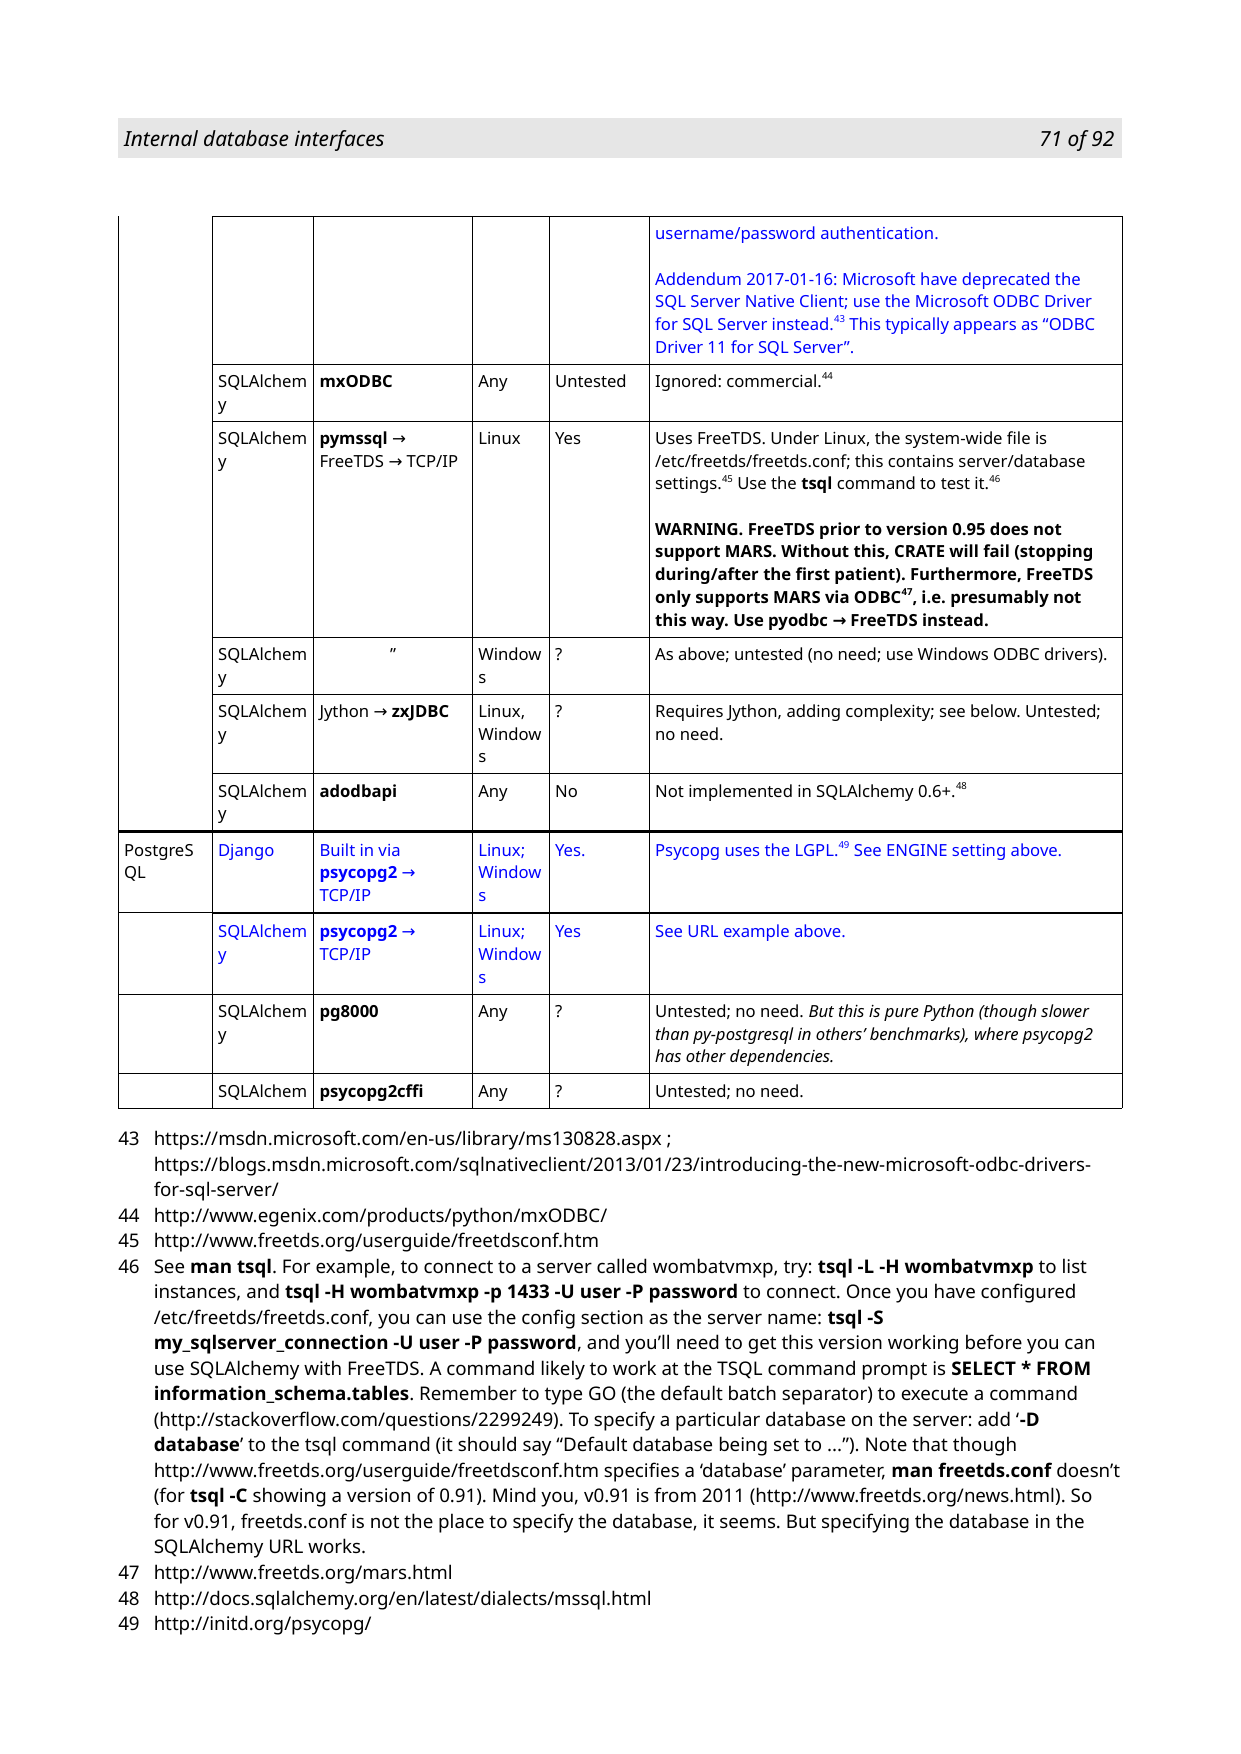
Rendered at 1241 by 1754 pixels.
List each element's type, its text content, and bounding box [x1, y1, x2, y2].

table_cell [119, 421, 212, 637]
table_cell Any [473, 774, 549, 830]
table_cell SQLAlchemy [213, 995, 313, 1073]
table_cell Untested; no need. [650, 1074, 1122, 1108]
table_cell Yes [550, 422, 649, 637]
table_cell ? [550, 995, 649, 1073]
table_cell [119, 364, 212, 421]
table_cell Built in via psycopg2 → TCP/IP [314, 833, 472, 912]
table_cell Linux, Windows [473, 695, 549, 773]
table_cell ? [550, 695, 649, 773]
table_cell Any [473, 1074, 549, 1108]
table_cell psycopg2 → TCP/IP [314, 914, 472, 994]
table_cell [119, 694, 212, 773]
table_cell [119, 773, 212, 830]
table_cell SQLAlchemy [213, 365, 313, 421]
table_cell Requires Jython, adding complexity; see below. Untested; no need. [650, 695, 1122, 773]
table_cell [119, 216, 212, 364]
table_cell Jython → zxJDBC [314, 695, 472, 773]
table_cell Psycopg uses the LGPL. See ENGINE setting above. [650, 833, 1122, 912]
table_cell Any [473, 995, 549, 1073]
table_cell username/password authentication. Addendum 2017-01-16: Microsoft have deprecated the SQL Server Native Client; use the Microsoft ODBC Driver for SQL Server instead. This typically appears as “ODBC Driver 11 for SQL Server”. [650, 217, 1122, 364]
table_cell ? [550, 1074, 649, 1108]
table_cell SQLAlchem [213, 1074, 313, 1108]
table_cell SQLAlchemy [213, 695, 313, 773]
table_cell Not implemented in SQLAlchemy 0.6+. [650, 774, 1122, 830]
table_cell SQLAlchemy [213, 638, 313, 694]
table_cell Untested; no need. But this is pure Python (though slower than py-postgresql in others’ benchmarks), where psycopg2 has other dependencies. [650, 995, 1122, 1073]
table_cell ” [314, 638, 472, 694]
table_cell PostgreSQL [119, 833, 212, 912]
table_cell Django [213, 833, 313, 912]
table_cell psycopg2cffi [314, 1074, 472, 1108]
table_cell Linux; Windows [473, 833, 549, 912]
table_cell Linux; Windows [473, 914, 549, 994]
table_cell Uses FreeTDS. Under Linux, the system-wide file is /etc/freetds/freetds.conf; this contains server/database settings. Use the tsql command to test it. WARNING. FreeTDS prior to version 0.95 does not support MARS. Without this, CRATE will fail (stopping during/after the first patient). Furthermore, FreeTDS only supports MARS via ODBC, i.e. presumably not this way. Use pyodbc → FreeTDS instead. [650, 422, 1122, 637]
table_cell [550, 217, 649, 364]
table_cell As above; untested (no need; use Windows ODBC drivers). [650, 638, 1122, 694]
table_cell Ignored: commercial. [650, 365, 1122, 421]
table_cell Any [473, 365, 549, 421]
table_cell SQLAlchemy [213, 774, 313, 830]
table_cell Windows [473, 638, 549, 694]
table_cell Untested [550, 365, 649, 421]
table_cell SQLAlchemy [213, 422, 313, 637]
table_cell [314, 217, 472, 364]
table_cell [119, 995, 212, 1073]
table_cell See URL example above. [650, 914, 1122, 994]
table_cell SQLAlchemy [213, 914, 313, 994]
table_cell Yes. [550, 833, 649, 912]
table_cell ? [550, 638, 649, 694]
table_cell Linux [473, 422, 549, 637]
table_cell Yes [550, 914, 649, 994]
table_cell mxODBC [314, 365, 472, 421]
table_cell No [550, 774, 649, 830]
table_cell adodbapi [314, 774, 472, 830]
table_cell [119, 913, 212, 994]
table_cell [213, 217, 313, 364]
table_cell [119, 1074, 212, 1108]
table_cell pymssql → FreeTDS → TCP/IP [314, 422, 472, 637]
table_cell [473, 217, 549, 364]
table_cell pg8000 [314, 995, 472, 1073]
table_cell [119, 637, 212, 694]
